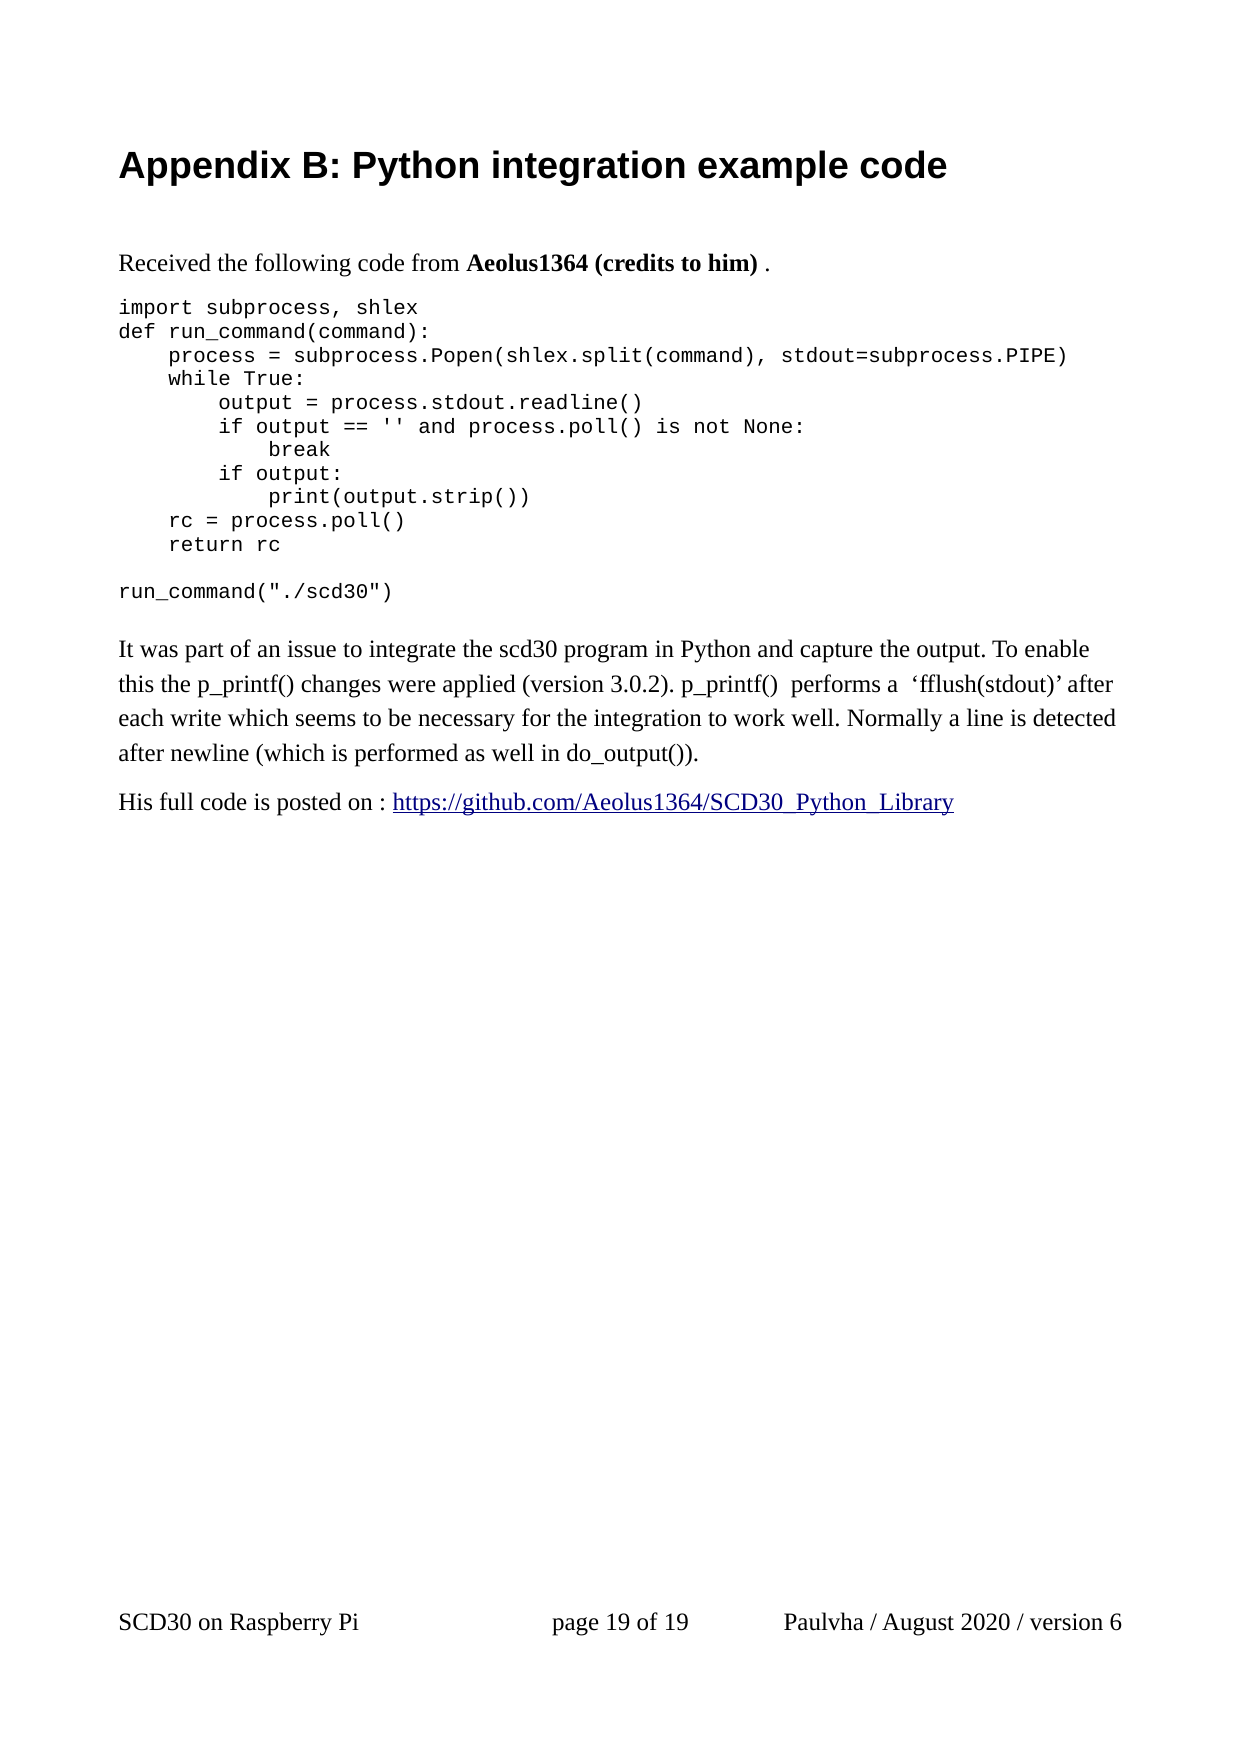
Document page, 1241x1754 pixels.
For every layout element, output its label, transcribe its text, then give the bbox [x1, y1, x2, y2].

text process = subprocess.Popen(shlex.split(command), stdout=subprocess.PIPE) [118, 345, 1122, 368]
text import subprocess, shlex [118, 297, 1122, 321]
text output = process.stdout.readline() [118, 392, 1122, 416]
text His full code is posted on : https://github.com/Aeolus1364/SCD30_Python_Library [118, 787, 1122, 816]
text if output: [118, 463, 1122, 487]
text return rc [118, 534, 1122, 557]
text def run_command(command): [118, 321, 1122, 345]
text Received the following code from Aeolus1364 (credits to him) . [118, 248, 1122, 277]
text if output == '' and process.poll() is not None: [118, 416, 1122, 439]
text It was part of an issue to integrate the scd30 program in Python and capture the output. To enable this the p_printf() changes were applied (version 3.0.2). p_printf() performs a ‘fflush(stdout)’ after each write which seems to be necessary for the integration to work well. Normally a line is detected after newline (which is performed as well in do_output()). [118, 634, 1122, 766]
text run_command("./scd30") [118, 581, 1122, 605]
subtitle Appendix B: Python integration example code [118, 143, 1122, 187]
text while True: [118, 368, 1122, 392]
text print(output.strip()) [118, 487, 1122, 510]
text break [118, 439, 1122, 463]
text rc = process.poll() [118, 510, 1122, 534]
